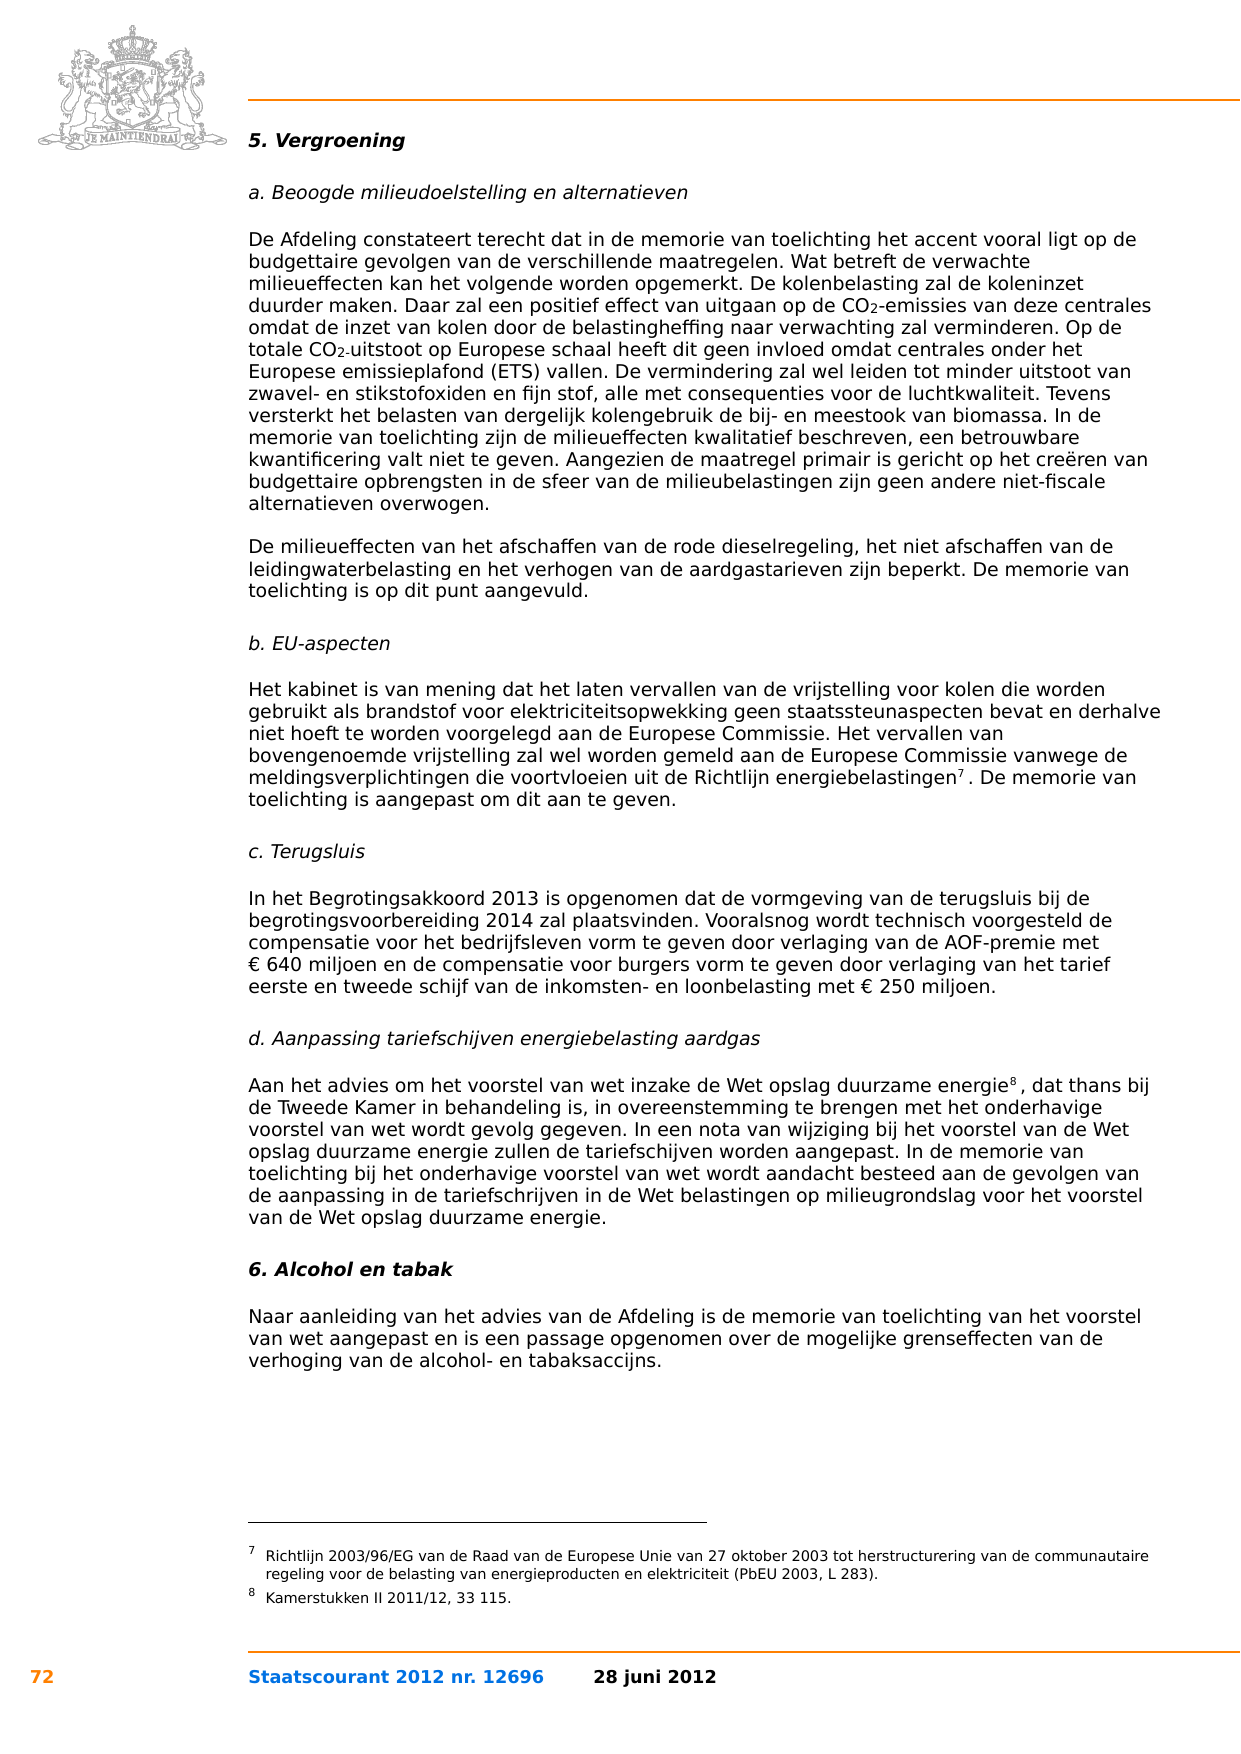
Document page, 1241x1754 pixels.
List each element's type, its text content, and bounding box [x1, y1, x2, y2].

text De Afdeling constateert terecht dat in de memorie van toelichting het accent vooral ligt op de budgettaire gevolgen van de verschillende maatregelen. Wat betreft de verwachte milieueffecten kan het volgende worden opgemerkt. De kolenbelasting zal de koleninzet duurder maken. Daar zal een positief effect van uitgaan op de CO2-emissies van deze centrales omdat de inzet van kolen door de belastingheffing naar verwachting zal verminderen. Op de totale CO2-uitstoot op Europese schaal heeft dit geen invloed omdat centrales onder het Europese emissieplafond (ETS) vallen. De vermindering zal wel leiden tot minder uitstoot van zwavel- en stikstofoxiden en fijn stof, alle met consequenties voor de luchtkwaliteit. Tevens versterkt het belasten van dergelijk kolengebruik de bij- en meestook van biomassa. In de memorie van toelichting zijn de milieueffecten kwalitatief beschreven, een betrouwbare kwantificering valt niet te geven. Aangezien de maatregel primair is gericht op het creëren van budgettaire opbrengsten in de sfeer van de milieubelastingen zijn geen andere niet-fiscale alternatieven overwogen. [248, 229, 1163, 514]
text Naar aanleiding van het advies van de Afdeling is de memorie van toelichting van het voorstel van wet aangepast en is een passage opgenomen over de mogelijke grenseffecten van de verhoging van de alcohol- en tabaksaccijns. [248, 1306, 1163, 1372]
subtitle 5. Vergroening [248, 130, 1163, 152]
text In het Begrotingsakkoord 2013 is opgenomen dat de vormgeving van de terugsluis bij de begrotingsvoorbereiding 2014 zal plaatsvinden. Vooralsnog wordt technisch voorgesteld de compensatie voor het bedrijfsleven vorm te geven door verlaging van de AOF-premie met € 640 miljoen en de compensatie voor burgers vorm te geven door verlaging van het tarief eerste en tweede schijf van de inkomsten- en loonbelasting met € 250 miljoen. [248, 888, 1163, 998]
text Aan het advies om het voorstel van wet inzake de Wet opslag duurzame energie, dat thans bij de Tweede Kamer in behandeling is, in overeenstemming te brengen met het onderhavige voorstel van wet wordt gevolg gegeven. In een nota van wijziging bij het voorstel van de Wet opslag duurzame energie zullen de tariefschijven worden aangepast. In de memorie van toelichting bij het onderhavige voorstel van wet wordt aandacht besteed aan de gevolgen van de aanpassing in de tariefschrijven in de Wet belastingen op milieugrondslag voor het voorstel van de Wet opslag duurzame energie. [248, 1075, 1163, 1229]
text De milieueffecten van het afschaffen van de rode dieselregeling, het niet afschaffen van de leidingwaterbelasting en het verhogen van de aardgastarieven zijn beperkt. De memorie van toelichting is op dit punt aangevuld. [248, 536, 1163, 602]
text Het kabinet is van mening dat het laten vervallen van de vrijstelling voor kolen die worden gebruikt als brandstof voor elektriciteitsopwekking geen staatssteunaspecten bevat en derhalve niet hoeft te worden voorgelegd aan de Europese Commissie. Het vervallen van bovengenoemde vrijstelling zal wel worden gemeld aan de Europese Commissie vanwege de meldingsverplichtingen die voortvloeien uit de Richtlijn energiebelastingen. De memorie van toelichting is aangepast om dit aan te geven. [248, 679, 1163, 811]
subtitle 6. Alcohol en tabak [248, 1259, 1163, 1281]
subtitle c. Terugsluis [248, 841, 1163, 863]
subtitle d. Aanpassing tariefschijven energiebelasting aardgas [248, 1028, 1163, 1050]
subtitle a. Beoogde milieudoelstelling en alternatieven [248, 182, 1163, 204]
subtitle b. EU-aspecten [248, 632, 1163, 654]
picture [38, 25, 227, 150]
text Kamerstukken II 2011/12, 33 115. [248, 1586, 1163, 1608]
text Richtlijn 2003/96/EG van de Raad van de Europese Unie van 27 oktober 2003 tot herstructurering van de communautaire regeling voor de belasting van energieproducten en elektriciteit (PbEU 2003, L 283). [248, 1544, 1163, 1583]
